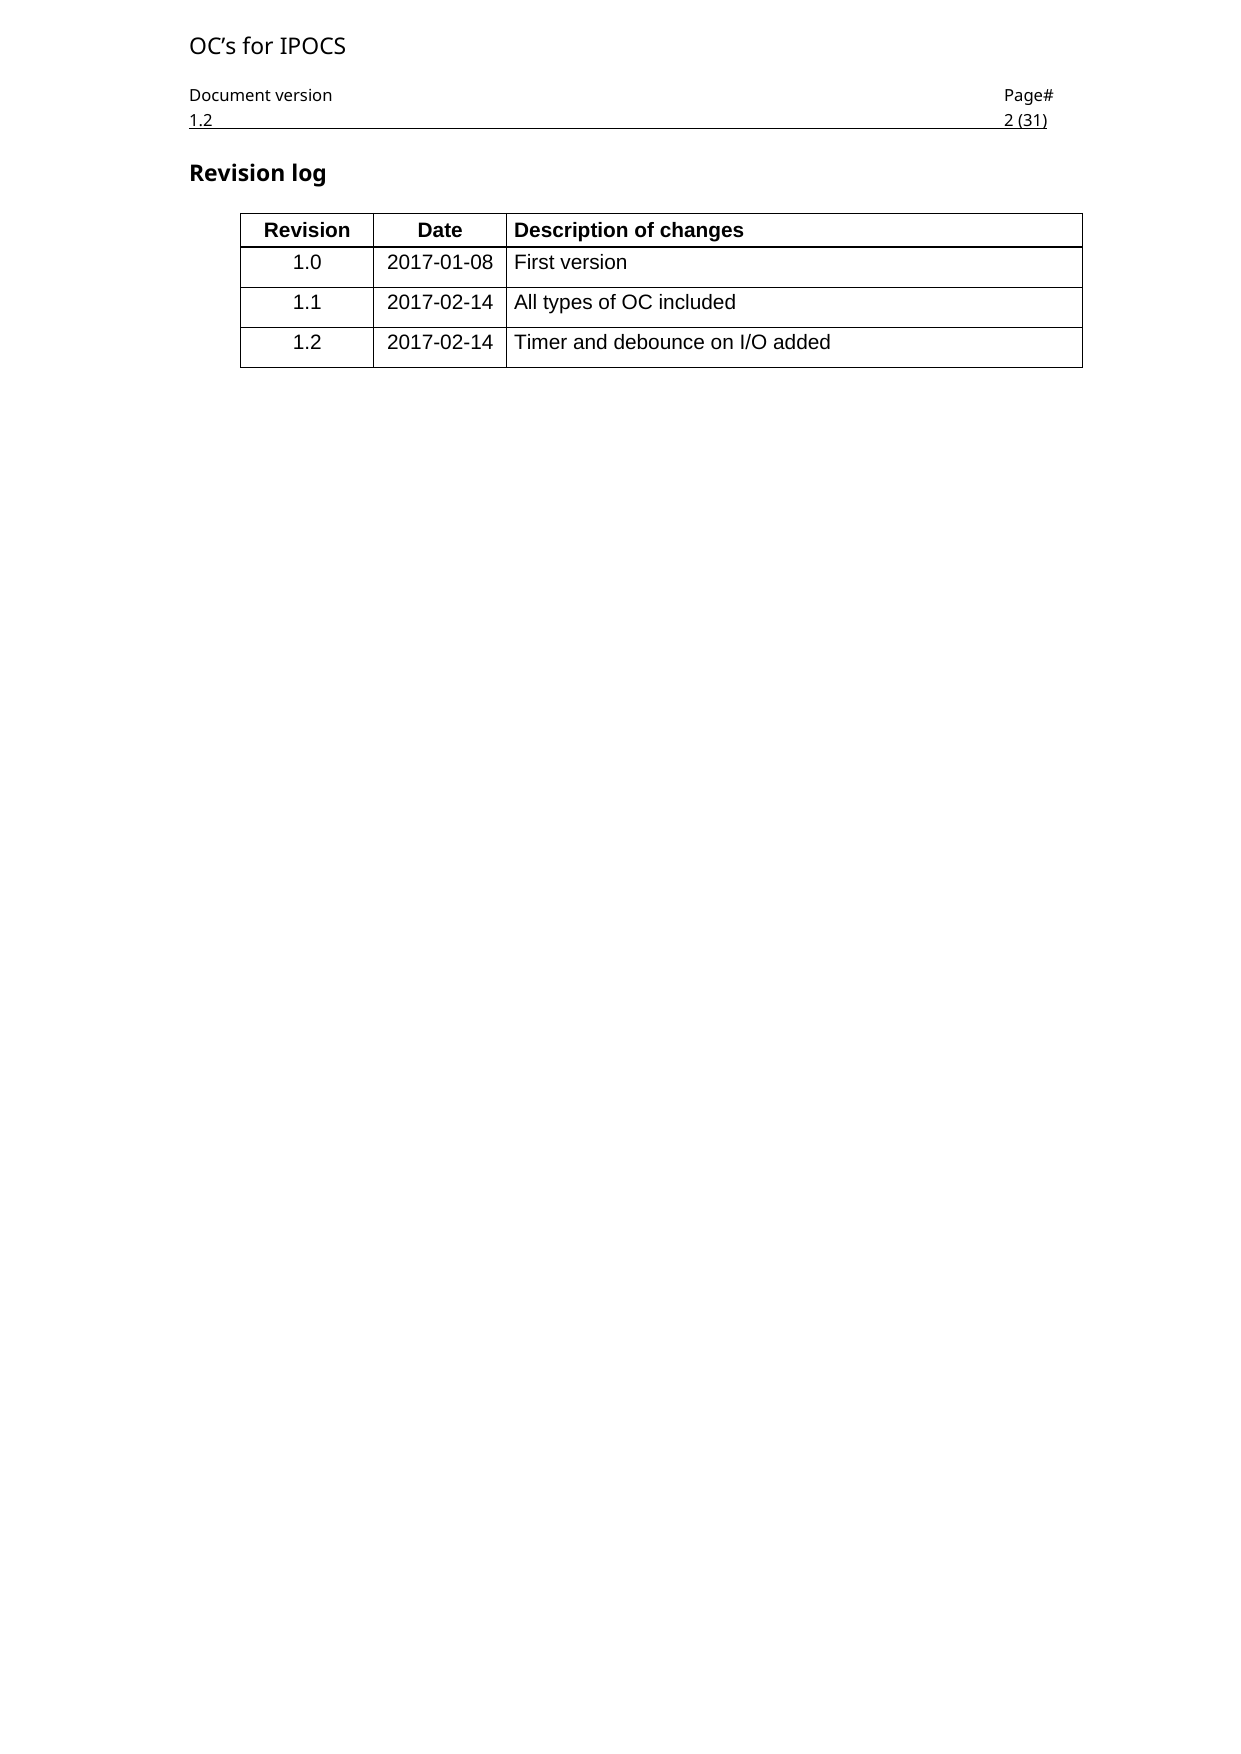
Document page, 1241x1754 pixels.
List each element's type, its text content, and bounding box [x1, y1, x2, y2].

table_cell 2017-02-14 [374, 288, 506, 326]
text Revision log [189, 157, 1122, 188]
table_cell All types of OC included [507, 288, 1082, 326]
table_cell First version [507, 248, 1082, 286]
table_cell 2017-01-08 [374, 248, 506, 286]
table_header Revision [241, 214, 373, 246]
table_cell 2017-02-14 [374, 328, 506, 367]
table_cell 1.1 [241, 288, 373, 326]
table_header Date [374, 214, 506, 246]
table_cell 1.2 [241, 328, 373, 367]
table_header Description of changes [507, 214, 1082, 246]
table_cell Timer and debounce on I/O added [507, 328, 1082, 367]
table_cell 1.0 [241, 248, 373, 286]
